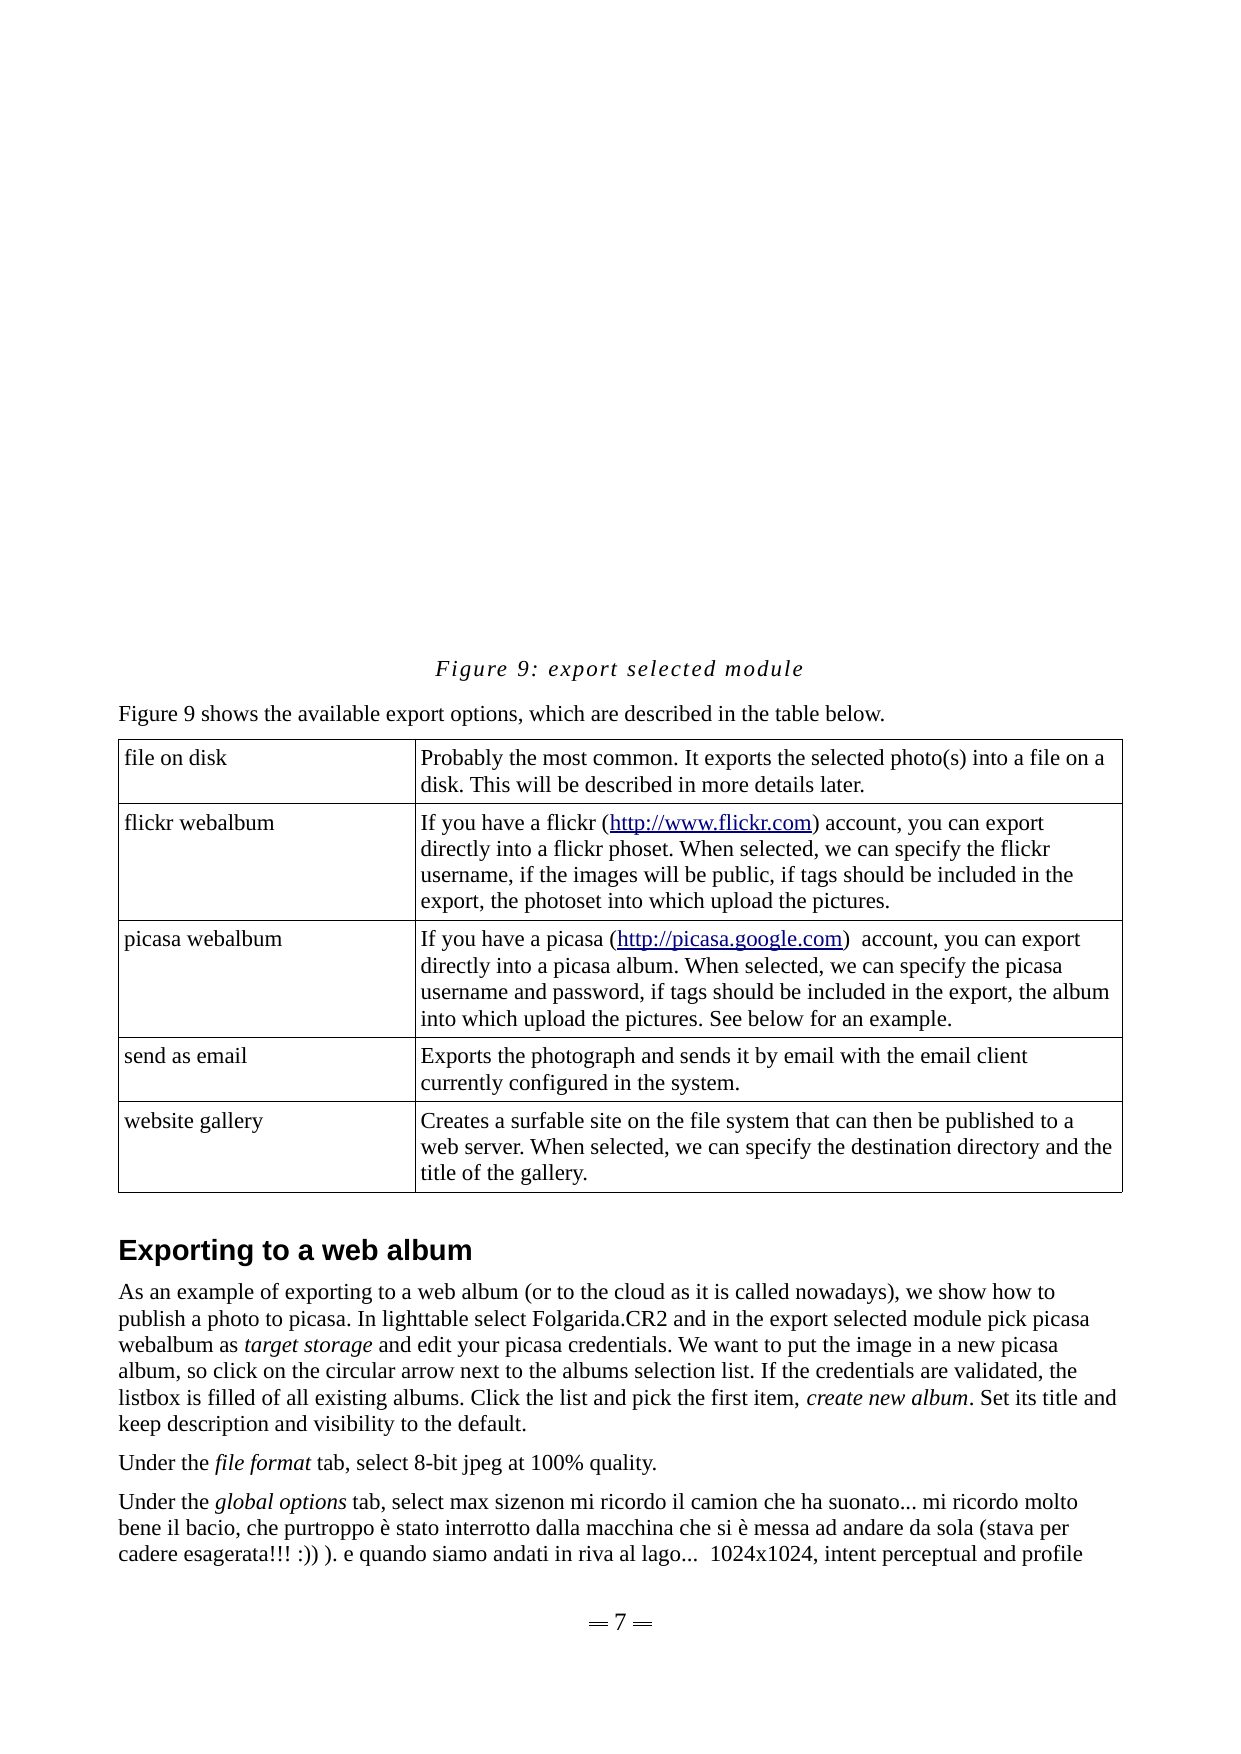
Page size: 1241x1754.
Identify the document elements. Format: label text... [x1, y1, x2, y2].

table_header file on disk [119, 740, 415, 803]
text Figure 9: export selected module [351, 130, 889, 682]
table_cell If you have a flickr (http://www.flickr.com) account, you can export directly into a flickr phoset. When selected, we can specify the flickr username, if the images will be public, if tags should be included in the export, the photoset into which upload the pictures. [416, 804, 1122, 920]
text Under the file format tab, select 8-bit jpeg at 100% quality. [118, 1449, 1122, 1475]
subtitle Exporting to a web album [118, 1233, 1122, 1267]
table_cell flickr webalbum [119, 804, 415, 920]
table_cell If you have a picasa (http://picasa.google.com) account, you can export directly into a picasa album. When selected, we can specify the picasa username and password, if tags should be included in the export, the album into which upload the pictures. See below for an example. [416, 921, 1122, 1037]
text Figure 9 shows the available export options, which are described in the table below. [118, 118, 1122, 726]
table_cell picasa webalbum [119, 921, 415, 1037]
table_cell send as email [119, 1038, 415, 1101]
table_header Probably the most common. It exports the selected photo(s) into a file on a disk. This will be described in more details later. [416, 740, 1122, 803]
table_cell Creates a surfable site on the file system that can then be published to a web server. When selected, we can specify the destination directory and the title of the gallery. [416, 1102, 1122, 1192]
table_cell website gallery [119, 1102, 415, 1192]
text Under the global options tab, select max sizenon mi ricordo il camion che ha suonato... mi ricordo molto bene il bacio, che purtroppo è stato interrotto dalla macchina che si è messa ad andare da sola (stava per cadere esagerata!!! :)) ). e quando siamo andati in riva al lago... 1024x1024, intent perceptual and profile [118, 1488, 1122, 1567]
text As an example of exporting to a web album (or to the cloud as it is called nowadays), we show how to publish a photo to picasa. In lighttable select Folgarida.CR2 and in the export selected module pick picasa webalbum as target storage and edit your picasa credentials. We want to put the image in a new picasa album, so click on the circular arrow next to the albums selection list. If the credentials are validated, the listbox is filled of all existing albums. Click the list and pick the first item, create new album. Set its title and keep description and visibility to the default. [118, 1278, 1122, 1436]
table_cell Exports the photograph and sends it by email with the email client currently configured in the system. [416, 1038, 1122, 1101]
